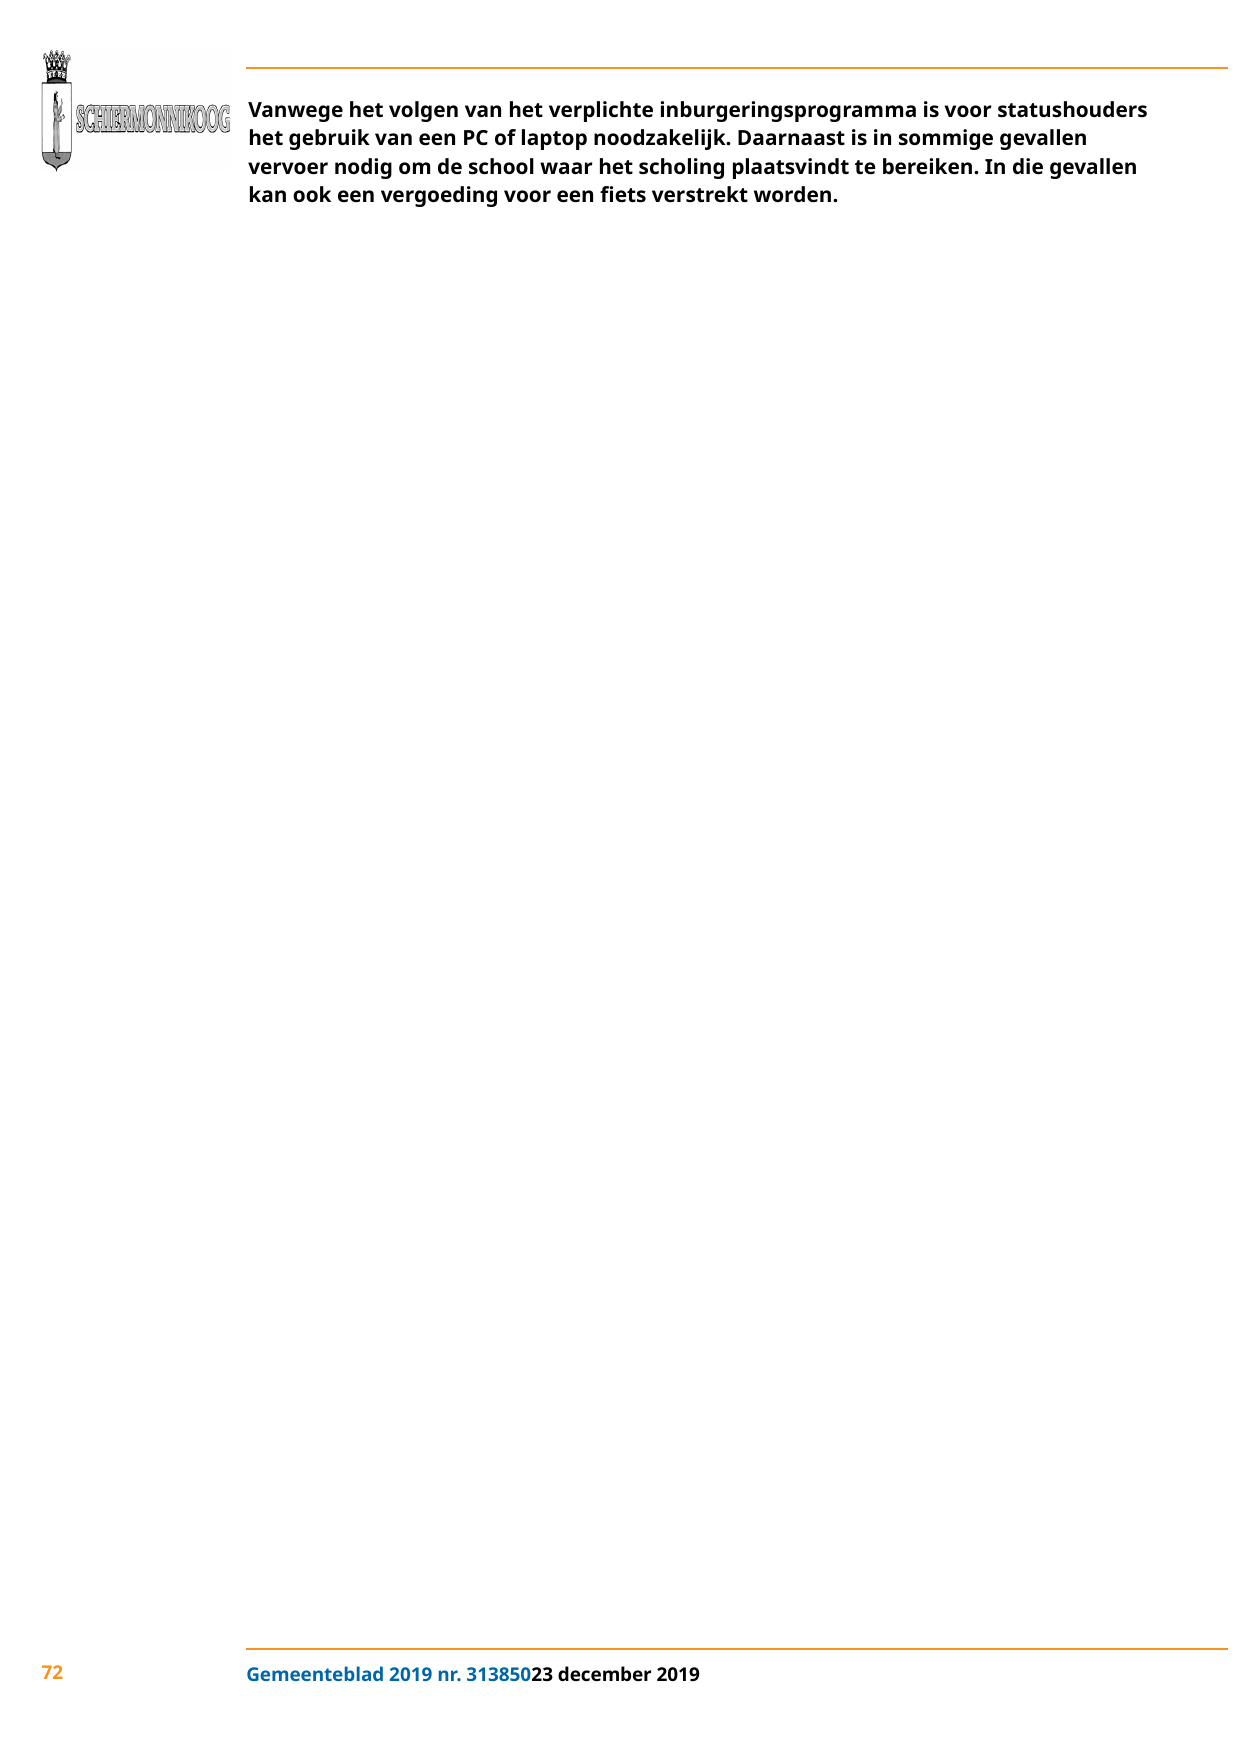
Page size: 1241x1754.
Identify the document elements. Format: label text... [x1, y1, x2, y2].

text Vanwege het volgen van het verplichte inburgeringsprogramma is voor statushouders het gebruik van een PC of laptop noodzakelijk. Daarnaast is in sommige gevallen vervoer nodig om de school waar het scholing plaatsvindt te bereiken. In die gevallen kan ook een vergoeding voor een fiets verstrekt worden. [248, 95, 1152, 209]
picture [41, 47, 231, 172]
